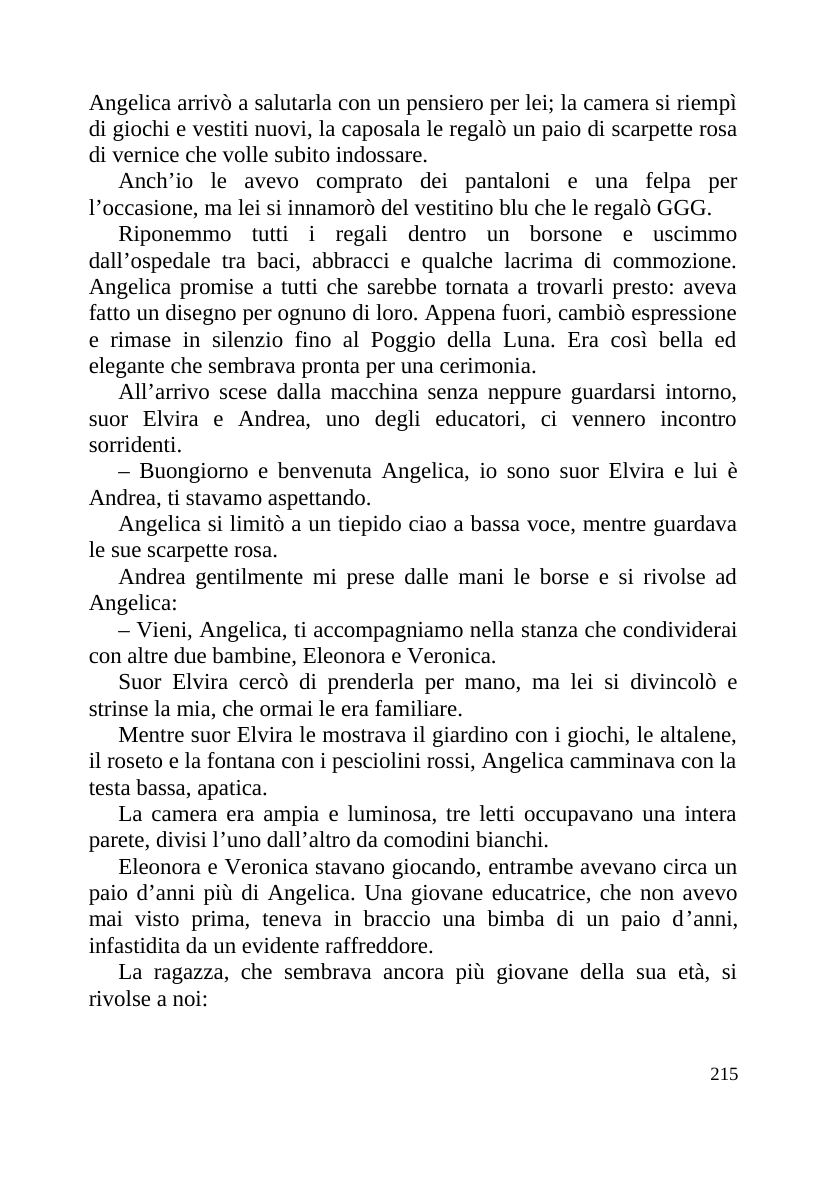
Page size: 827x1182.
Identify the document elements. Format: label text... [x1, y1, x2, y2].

text – Buongiorno e benvenuta Angelica, io sono suor Elvira e lui è Andrea, ti stavamo aspettando. [88, 457, 738, 510]
text Andrea gentilmente mi prese dalle mani le borse e si rivolse ad Angelica: [88, 563, 738, 616]
text Angelica arrivò a salutarla con un pensiero per lei; la camera si riempì di giochi e vestiti nuovi, la caposala le regalò un paio di scarpette rosa di vernice che volle subito indossare. [88, 88, 738, 168]
text Anch’io le avevo comprato dei pantaloni e una felpa per l’occasione, ma lei si innamorò del vestitino blu che le regalò GGG. [88, 168, 738, 220]
text ‒ Vieni, Angelica, ti accompagniamo nella stanza che condividerai con altre due bambine, Eleonora e Veronica. [88, 616, 738, 668]
text Mentre suor Elvira le mostrava il giardino con i giochi, le altalene, il roseto e la fontana con i pesciolini rossi, Angelica camminava con la testa bassa, apatica. [88, 721, 738, 800]
text Suor Elvira cercò di prenderla per mano, ma lei si divincolò e strinse la mia, che ormai le era familiare. [88, 668, 738, 721]
text La camera era ampia e luminosa, tre letti occupavano una intera parete, divisi l’uno dall’altro da comodini bianchi. [88, 800, 738, 853]
text Riponemmo tutti i regali dentro un borsone e uscimmo dall’ospedale tra baci, abbracci e qualche lacrima di commozione. Angelica promise a tutti che sarebbe tornata a trovarli presto: aveva fatto un disegno per ognuno di loro. Appena fuori, cambiò espressione e rimase in silenzio fino al Poggio della Luna. Era così bella ed elegante che sembrava pronta per una cerimonia. [88, 220, 738, 378]
text Eleonora e Veronica stavano giocando, entrambe avevano circa un paio d’anni più di Angelica. Una giovane educatrice, che non avevo mai visto prima, teneva in braccio una bimba di un paio d’anni, infastidita da un evidente raffreddore. [88, 853, 738, 958]
text La ragazza, che sembrava ancora più giovane della sua età, si rivolse a noi: [88, 958, 738, 1011]
text Angelica si limitò a un tiepido ciao a bassa voce, mentre guardava le sue scarpette rosa. [88, 510, 738, 563]
text All’arrivo scese dalla macchina senza neppure guardarsi intorno, suor Elvira e Andrea, uno degli educatori, ci vennero incontro sorridenti. [88, 378, 738, 457]
